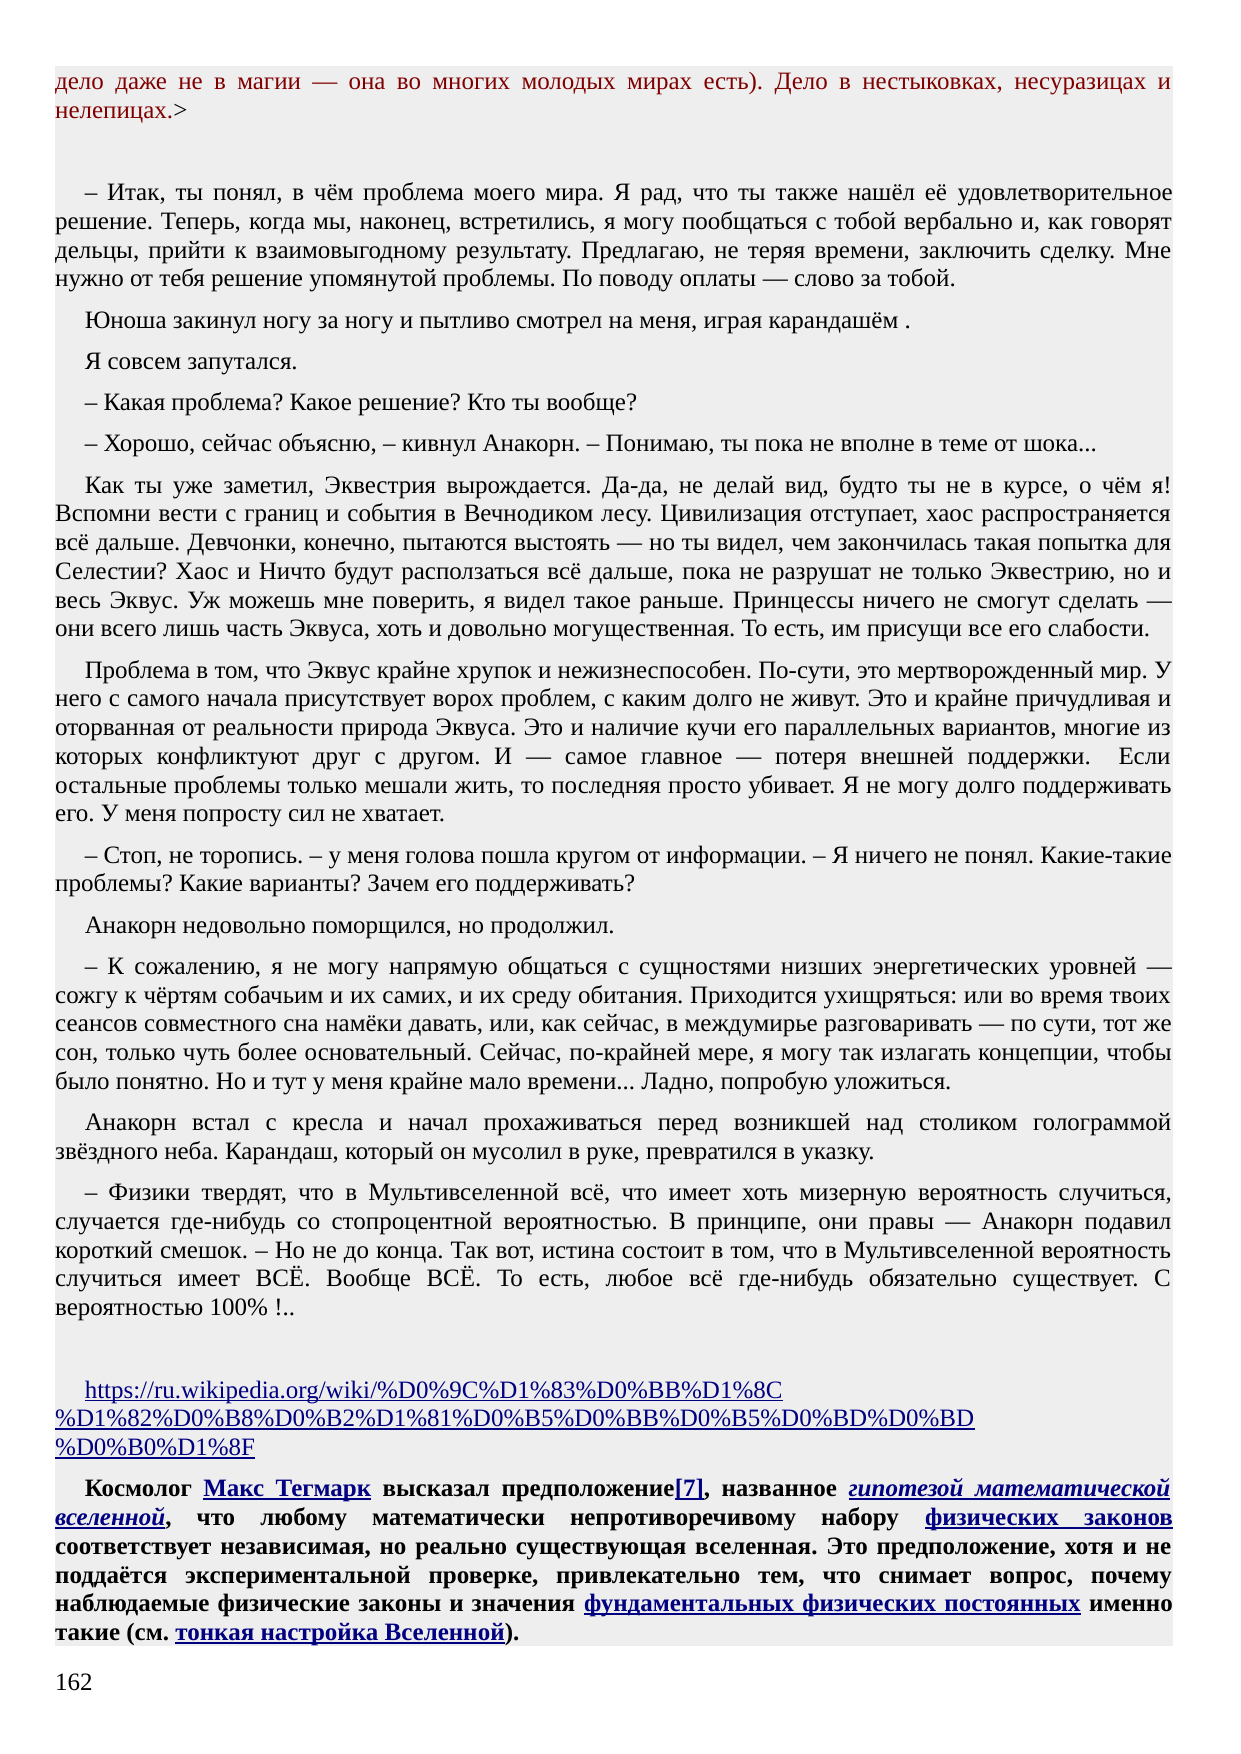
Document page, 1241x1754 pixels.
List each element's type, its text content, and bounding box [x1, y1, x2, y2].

text Анакорн недовольно поморщился, но продолжил. [55, 910, 1173, 938]
text – К сожалению, я не могу напрямую общаться с сущностями низших энергетических уровней — сожгу к чёртям собачьим и их самих, и их среду обитания. Приходится ухищряться: или во время твоих сеансов совместного сна намёки давать, или, как сейчас, в междумирье разговаривать — по сути, тот же сон, только чуть более основательный. Сейчас, по-крайней мере, я могу так излагать концепции, чтобы было понятно. Но и тут у меня крайне мало времени... Ладно, попробую уложиться. [55, 951, 1173, 1095]
text – Стоп, не торопись. – у меня голова пошла кругом от информации. – Я ничего не понял. Какие-такие проблемы? Какие варианты? Зачем его поддерживать? [55, 840, 1173, 897]
text Я совсем запутался. [55, 346, 1173, 375]
text Юноша закинул ногу за ногу и пытливо смотрел на меня, играя карандашём . [55, 305, 1173, 333]
text – Какая проблема? Какое решение? Кто ты вообще? [55, 387, 1173, 416]
text Проблема в том, что Эквус крайне хрупок и нежизнеспособен. По-сути, это мертворожденный мир. У него с самого начала присутствует ворох проблем, с каким долго не живут. Это и крайне причудливая и оторванная от реальности природа Эквуса. Это и наличие кучи его параллельных вариантов, многие из которых конфликтуют друг с другом. И — самое главное — потеря внешней поддержки. Если остальные проблемы только мешали жить, то последняя просто убивает. Я не могу долго поддерживать его. У меня попросту сил не хватает. [55, 655, 1173, 827]
text – Физики твердят, что в Мультивселенной всё, что имеет хоть мизерную вероятность случиться, случается где-нибудь со стопроцентной вероятностью. В принципе, они правы — Анакорн подавил короткий смешок. – Но не до конца. Так вот, истина состоит в том, что в Мультивселенной вероятность случиться имеет ВСЁ. Вообще ВСЁ. То есть, любое всё где-нибудь обязательно существует. С вероятностью 100% !.. [55, 1177, 1173, 1321]
text – Хорошо, сейчас объясню, – кивнул Анакорн. – Понимаю, ты пока не вполне в теме от шока... [55, 428, 1173, 457]
text https://ru.wikipedia.org/wiki/%D0%9C%D1%83%D0%BB%D1%8C%D1%82%D0%B8%D0%B2%D1%81%D0%B5%D0%BB%D0%B5%D0%BD%D0%BD%D0%B0%D1%8F [55, 1375, 1173, 1461]
text Как ты уже заметил, Эквестрия вырождается. Да-да, не делай вид, будто ты не в курсе, о чём я! Вспомни вести с границ и события в Вечнодиком лесу. Цивилизация отступает, хаос распространяется всё дальше. Девчонки, конечно, пытаются выстоять — но ты видел, чем закончилась такая попытка для Селестии? Хаос и Ничто будут расползаться всё дальше, пока не разрушат не только Эквестрию, но и весь Эквус. Уж можешь мне поверить, я видел такое раньше. Принцессы ничего не смогут сделать — они всего лишь часть Эквуса, хоть и довольно могущественная. То есть, им присущи все его слабости. [55, 470, 1173, 642]
text – Итак, ты понял, в чём проблема моего мира. Я рад, что ты также нашёл её удовлетворительное решение. Теперь, когда мы, наконец, встретились, я могу пообщаться с тобой вербально и, как говорят дельцы, прийти к взаимовыгодному результату. Предлагаю, не теряя времени, заключить сделку. Мне нужно от тебя решение упомянутой проблемы. По поводу оплаты — слово за тобой. [55, 177, 1173, 292]
text Космолог Макс Тегмарк высказал предположение[7], названное гипотезой математической вселенной, что любому математически непротиворечивому набору физических законов соответствует независимая, но реально существующая вселенная. Это предположение, хотя и не поддаётся экспериментальной проверке, привлекательно тем, что снимает вопрос, почему наблюдаемые физические законы и значения фундаментальных физических постоянных именно такие (см. тонкая настройка Вселенной). [55, 1473, 1173, 1646]
text дело даже не в магии — она во многих молодых мирах есть). Дело в нестыковках, несуразицах и нелепицах.> [55, 66, 1173, 123]
text Анакорн встал с кресла и начал прохаживаться перед возникшей над столиком голограммой звёздного неба. Карандаш, который он мусолил в руке, превратился в указку. [55, 1107, 1173, 1165]
